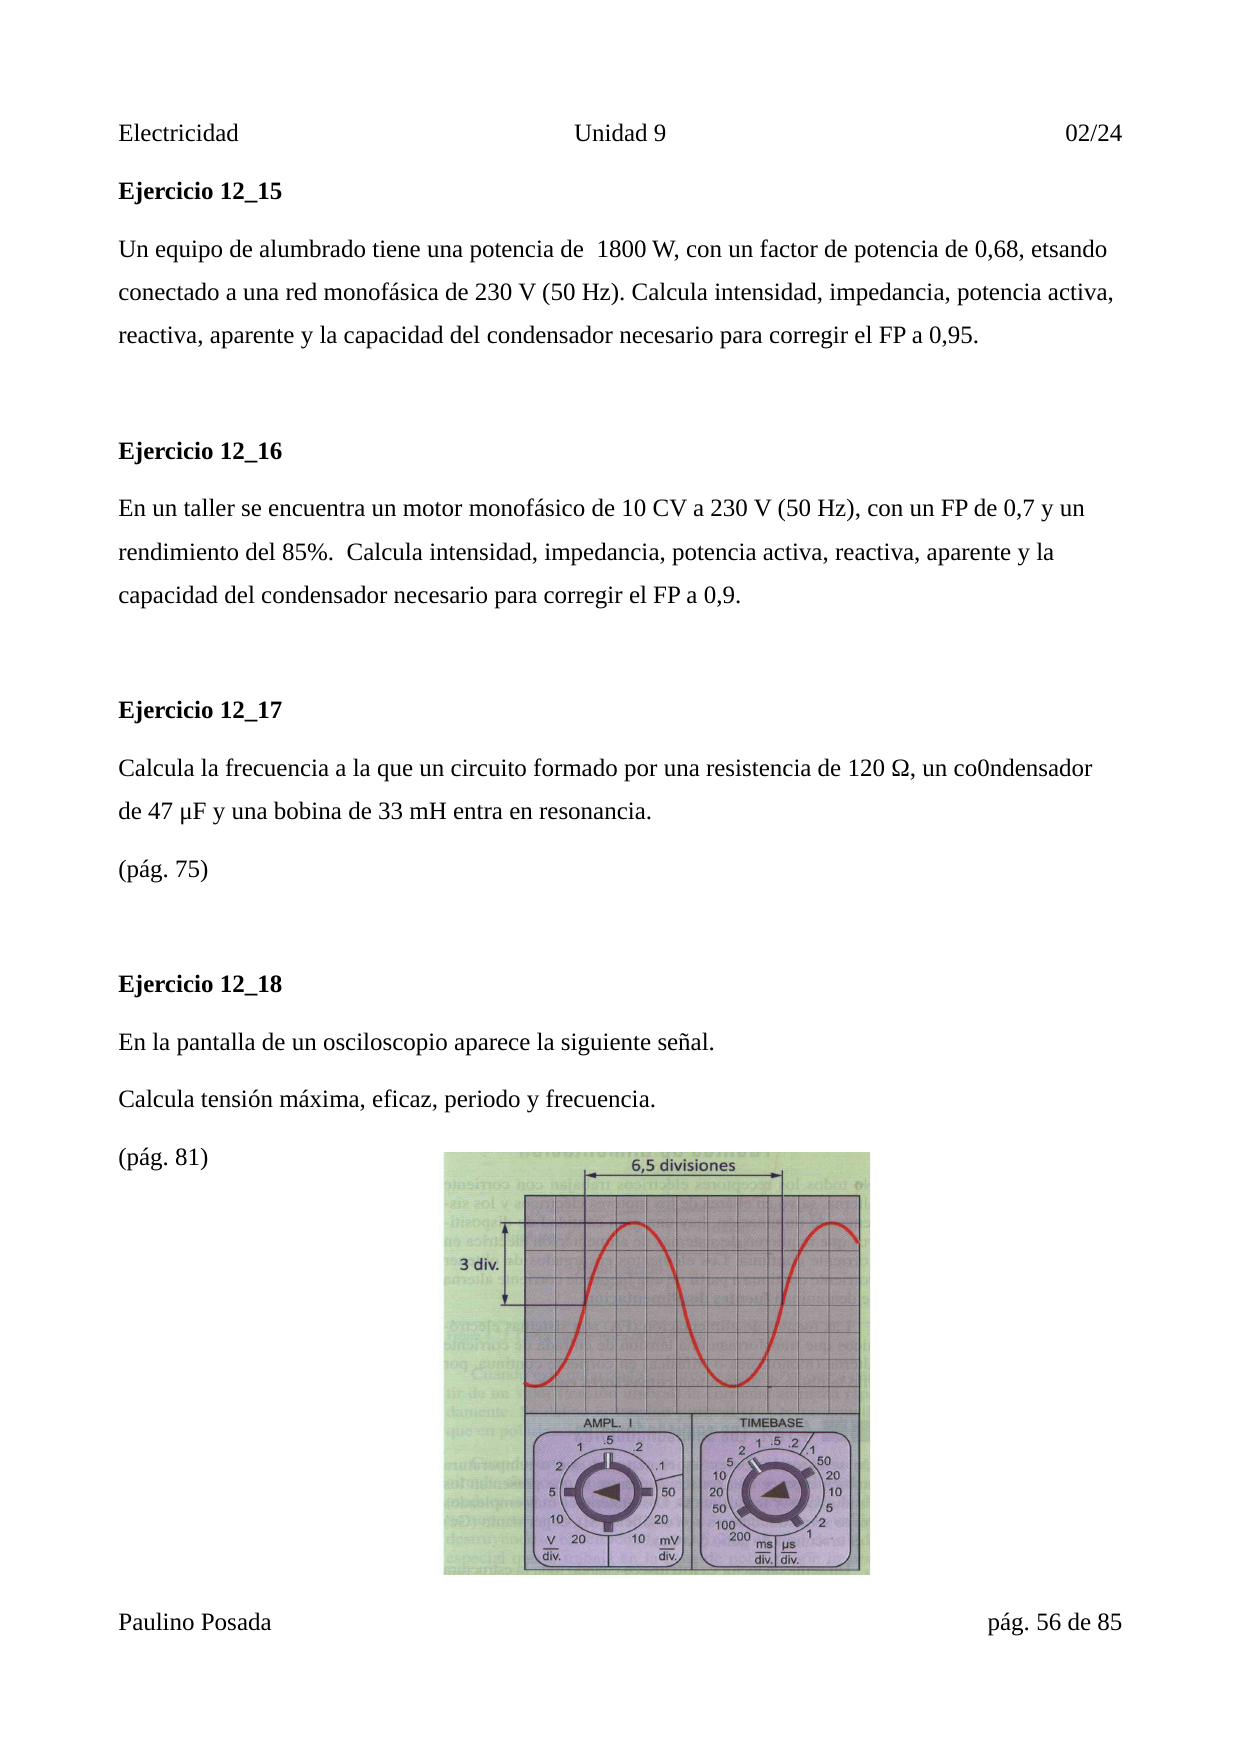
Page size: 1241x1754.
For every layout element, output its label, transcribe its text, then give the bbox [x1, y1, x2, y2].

text En la pantalla de un osciloscopio aparece la siguiente señal. [118, 1027, 1122, 1056]
picture [438, 1152, 871, 1575]
text Ejercicio 12_18 [118, 969, 1122, 998]
text Ejercicio 12_15 [118, 176, 1122, 205]
text Ejercicio 12_16 [118, 436, 1122, 464]
text Un equipo de alumbrado tiene una potencia de 1800 W, con un factor de potencia de 0,68, etsando conectado a una red monofásica de 230 V (50 Hz). Calcula intensidad, impedancia, potencia activa, reactiva, aparente y la capacidad del condensador necesario para corregir el FP a 0,95. [118, 234, 1122, 349]
text Calcula tensión máxima, eficaz, periodo y frecuencia. [118, 1084, 1122, 1113]
text En un taller se encuentra un motor monofásico de 10 CV a 230 V (50 Hz), con un FP de 0,7 y un rendimiento del 85%. Calcula intensidad, impedancia, potencia activa, reactiva, aparente y la capacidad del condensador necesario para corregir el FP a 0,9. [118, 493, 1122, 608]
text Calcula la frecuencia a la que un circuito formado por una resistencia de 120 Ω, un co0ndensador de 47 μF y una bobina de 33 mH entra en resonancia. [118, 753, 1122, 825]
text (pág. 75) [118, 854, 1122, 882]
text Ejercicio 12_17 [118, 695, 1122, 724]
text (pág. 81) [118, 1142, 1122, 1171]
